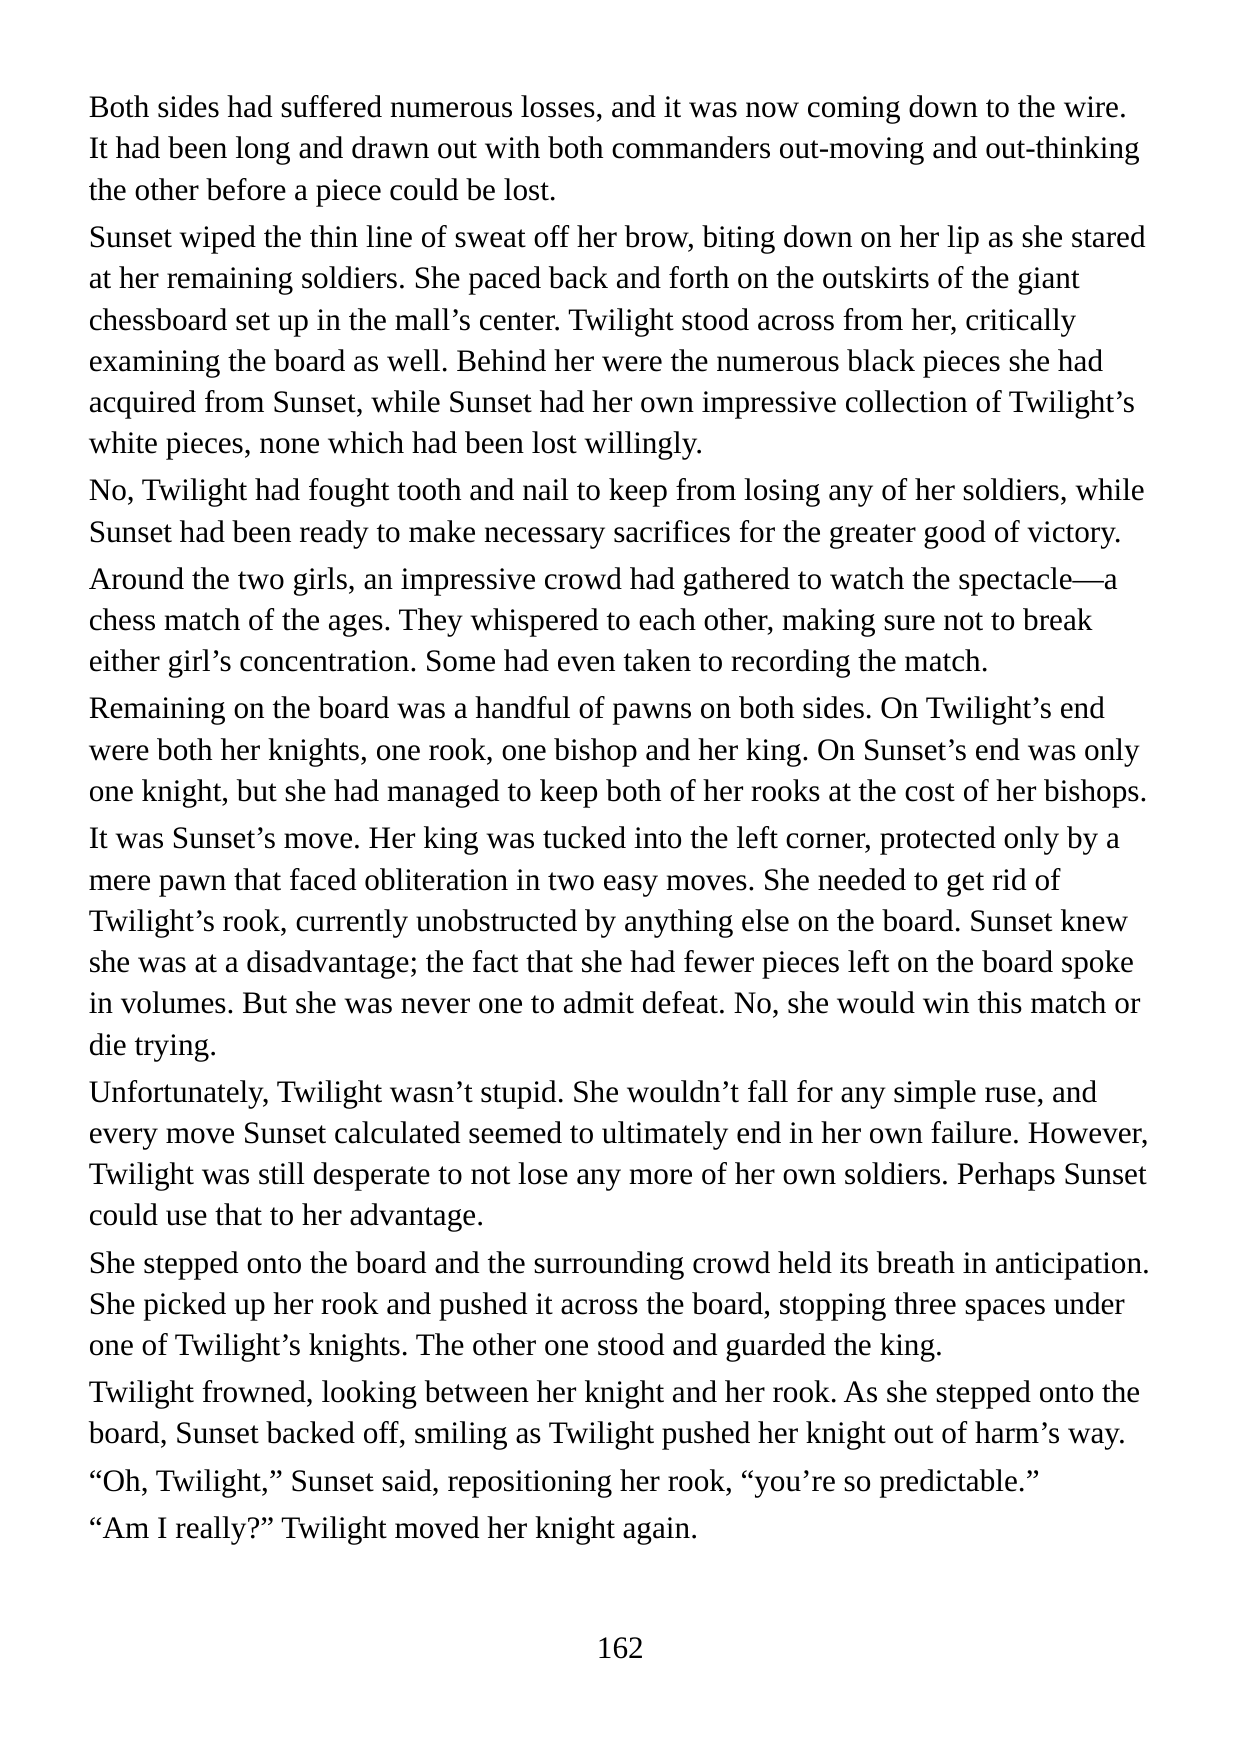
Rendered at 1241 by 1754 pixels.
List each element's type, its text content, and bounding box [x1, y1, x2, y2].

text “Oh, Twilight,” Sunset said, repositioning her rook, “you’re so predictable.” [88, 1462, 1152, 1498]
text Sunset wiped the thin line of sweat off her brow, biting down on her lip as she stared at her remaining soldiers. She paced back and forth on the outskirts of the giant chessboard set up in the mall’s center. Twilight stood across from her, critically examining the board as well. Behind her were the numerous black pieces she had acquired from Sunset, while Sunset had her own impressive collection of Twilight’s white pieces, none which had been lost willingly. [88, 218, 1152, 460]
text “Am I really?” Twilight moved her knight again. [88, 1509, 1152, 1545]
text She stepped onto the board and the surrounding crowd held its breath in anticipation. She picked up her rook and pushed it across the board, stopping three spaces under one of Twilight’s knights. The other one stood and guarded the king. [88, 1244, 1152, 1362]
text No, Twilight had fought tooth and nail to keep from losing any of her soldiers, while Sunset had been ready to make necessary sacrifices for the greater good of victory. [88, 472, 1152, 549]
text It was Sunset’s move. Her king was tucked into the left corner, protected only by a mere pawn that faced obliteration in two easy moves. She needed to get rid of Twilight’s rook, currently unobstructed by anything else on the board. Sunset knew she was at a disadvantage; the fact that she had fewer pieces left on the board spoke in volumes. But she was never one to admit defeat. No, she would win this match or die trying. [88, 819, 1152, 1062]
text Around the two girls, an impressive crowd had gathered to watch the spectacle—a chess match of the ages. They whispered to each other, making sure not to break either girl’s concentration. Some had even taken to recording the match. [88, 560, 1152, 678]
text Both sides had suffered numerous losses, and it was now coming down to the wire. It had been long and drawn out with both commanders out-moving and out-thinking the other before a piece could be lost. [88, 88, 1152, 207]
text Twilight frowned, looking between her knight and her rook. As she stepped onto the board, Sunset backed off, smiling as Twilight pushed her knight out of harm’s way. [88, 1373, 1152, 1451]
text Unfortunately, Twilight wasn’t stupid. She wouldn’t fall for any simple ruse, and every move Sunset calculated seemed to ultimately end in her own failure. However, Twilight was still desperate to not lose any more of her own soldiers. Perhaps Sunset could use that to her advantage. [88, 1073, 1152, 1233]
text Remaining on the board was a handful of pawns on both sides. On Twilight’s end were both her knights, one rook, one bishop and her king. On Sunset’s end was only one knight, but she had managed to keep both of her rooks at the cost of her bishops. [88, 690, 1152, 808]
